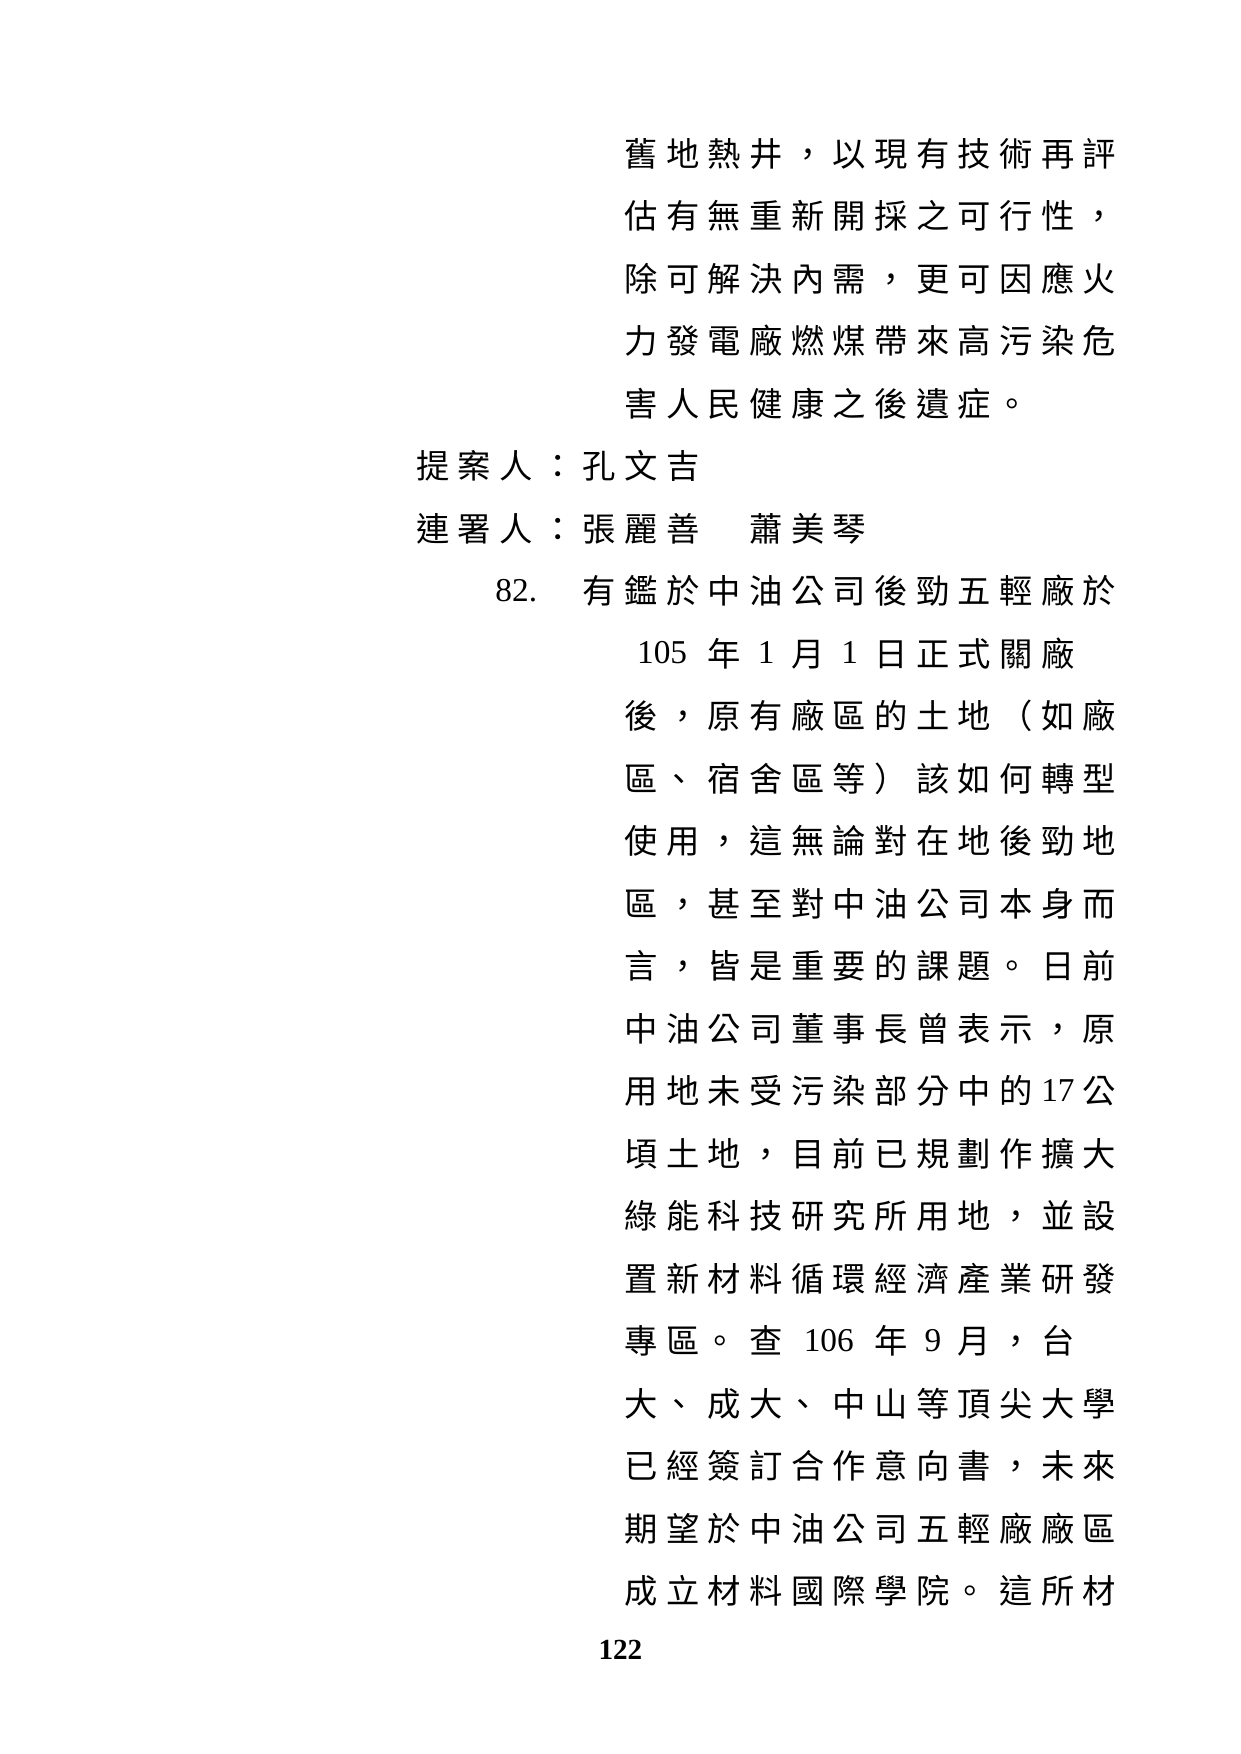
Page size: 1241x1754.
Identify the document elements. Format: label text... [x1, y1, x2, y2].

text 提案人：孔文吉 [397, 423, 1016, 485]
list 舊地熱井，以現有技術再評估有無重新開採之可行性，除可解決內需，更可因應火力發電廠燃煤帶來高污染危害人民健康之後遺症。 [489, 110, 1120, 423]
text 連署人：張麗善 蕭美琴 [397, 485, 1016, 548]
list 有鑑於中油公司後勁五輕廠於105年1月1日正式關廠後，原有廠區的土地（如廠區、宿舍區等）該如何轉型使用，這無論對在地後勁地區，甚至對中油公司本身而言，皆是重要的課題。日前中油公司董事長曾表示，原用地未受污染部分中的17公頃土地，目前已規劃作擴大綠能科技研究所用地，並設置新材料循環經濟產業研發專區。查106年9月，台大、成大、中山等頂尖大學已經簽訂合作意向書，未來期望於中油公司五輕廠廠區成立材料國際學院。這所材 [489, 548, 1120, 1610]
